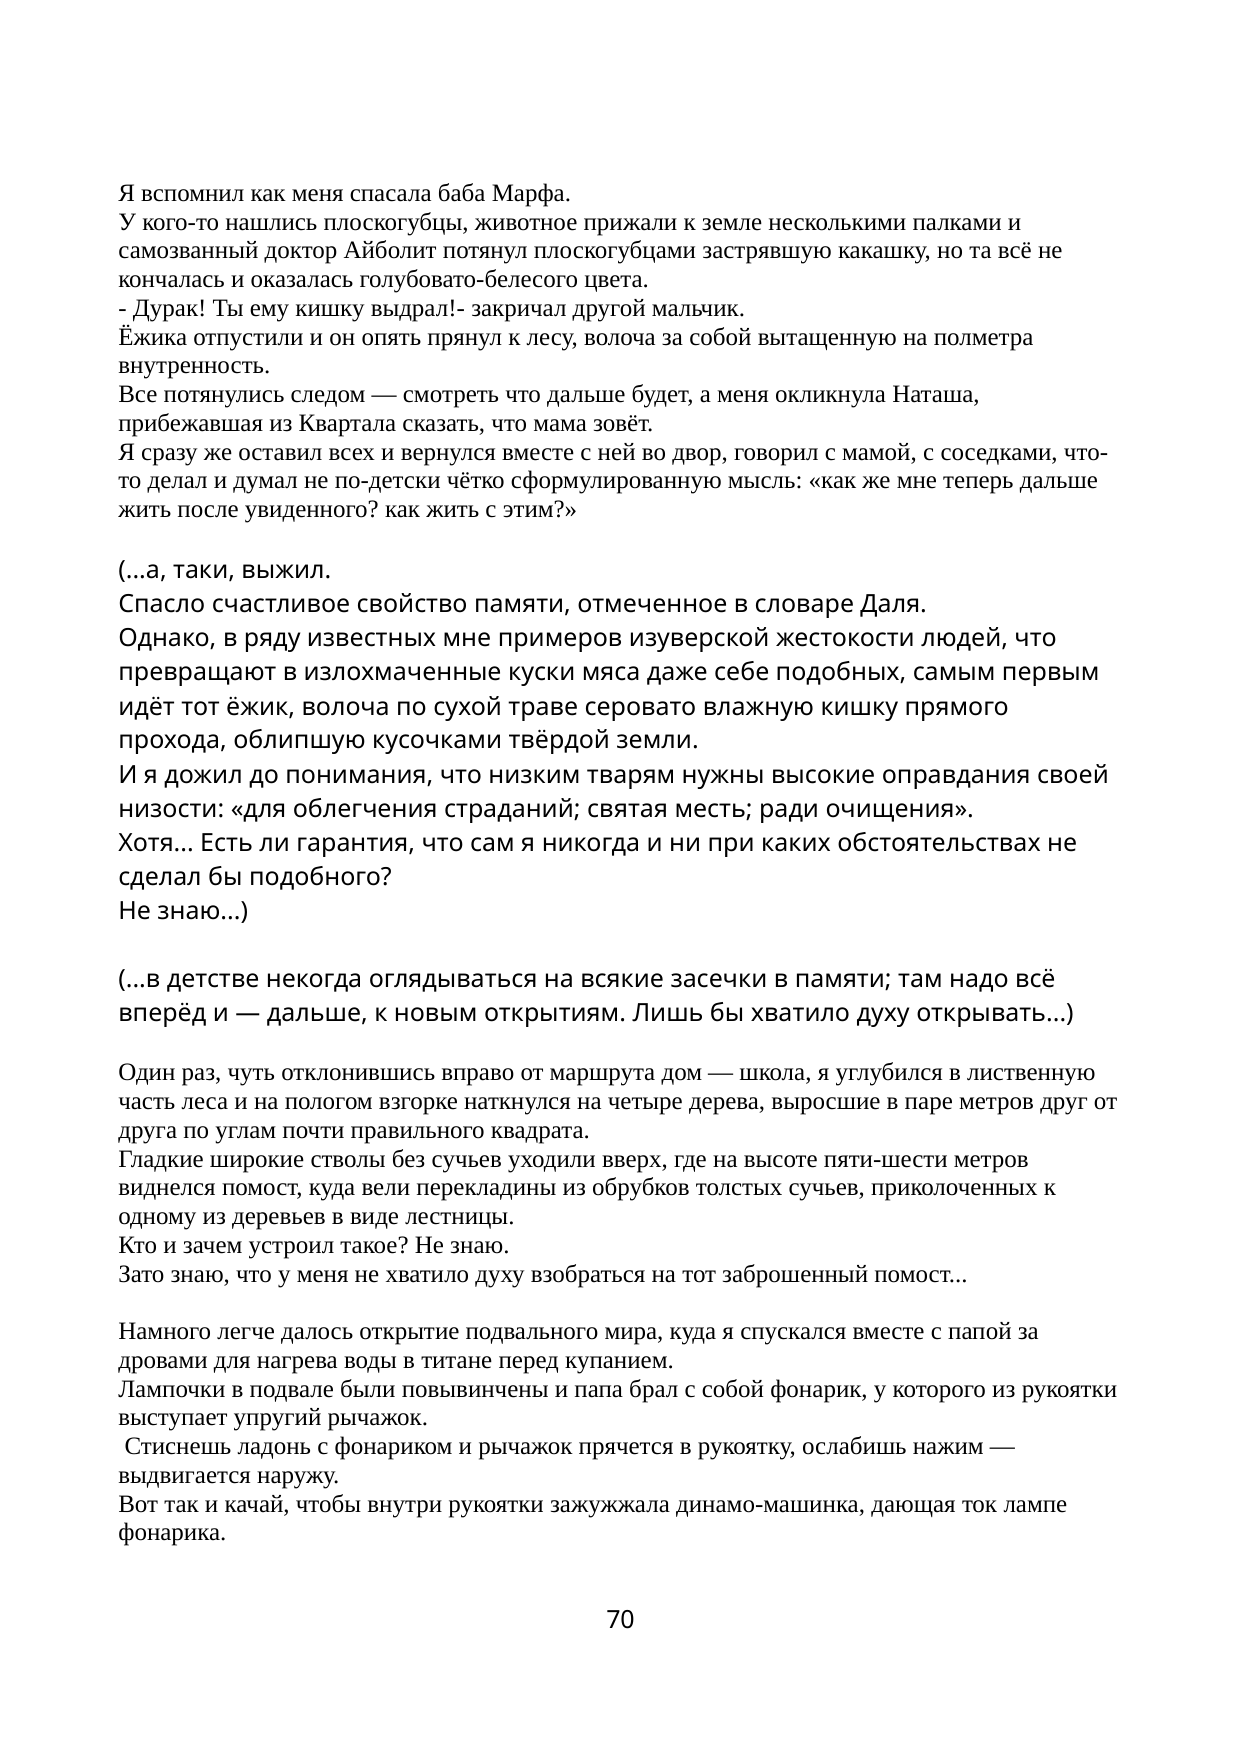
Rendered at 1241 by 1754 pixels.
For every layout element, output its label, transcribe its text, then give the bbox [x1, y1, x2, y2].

text Лампочки в подвале были повывинчены и папа брал с собой фонарик, у которого из рукоятки выступает упругий рычажок. [118, 1374, 1122, 1431]
text Я вспомнил как меня спасала баба Марфа. [118, 178, 1122, 207]
text Все потянулись следом — смотреть что дальше будет, а меня окликнула Наташа, прибежавшая из Квартала сказать, что мама зовёт. [118, 379, 1122, 437]
text Хотя... Есть ли гарантия, что сам я никогда и ни при каких обстоятельствах не сделал бы подобного? [118, 824, 1122, 892]
text Спасло счастливое свойство памяти, отмеченное в словаре Даля. [118, 586, 1122, 620]
text (...в детстве некогда оглядываться на всякие засечки в памяти; там надо всё вперёд и — дальше, к новым открытиям. Лишь бы хватило духу открывать...) [118, 961, 1122, 1029]
text (...а, таки, выжил. [118, 552, 1122, 586]
text Стиснешь ладонь с фонариком и рычажок прячется в рукоятку, ослабишь нажим — выдвигается наружу. [118, 1431, 1122, 1489]
text У кого-то нашлись плоскогубцы, животное прижали к земле несколькими палками и самозванный доктор Айболит потянул плоскогубцами застрявшую какашку, но та всё не кончалась и оказалась голубовато-белесого цвета. [118, 207, 1122, 293]
text Я сразу же оставил всех и вернулся вместе с ней во двор, говорил с мамой, с соседками, что-то делал и думал не по-детски чётко сформулированную мысль: «как же мне теперь дальше жить после увиденного? как жить с этим?» [118, 437, 1122, 523]
text Намного легче далось открытие подвального мира, куда я спускался вместе с папой за дровами для нагрева воды в титане перед купанием. [118, 1316, 1122, 1374]
text Не знаю...) [118, 892, 1122, 927]
text Кто и зачем устроил такое? Не знаю. [118, 1230, 1122, 1259]
text Зато знаю, что у меня не хватило духу взобраться на тот заброшенный помост... [118, 1259, 1122, 1287]
text Вот так и качай, чтобы внутри рукоятки зажужжала динамо-машинка, дающая ток лампе фонарика. [118, 1489, 1122, 1546]
text Ёжика отпустили и он опять прянул к лесу, волоча за собой вытащенную на полметра внутренность. [118, 322, 1122, 379]
text - Дурак! Ты ему кишку выдрал!- закричал другой мальчик. [118, 293, 1122, 322]
text Гладкие широкие стволы без сучьев уходили вверх, где на высоте пяти-шести метров виднелся помост, куда вели перекладины из обрубков толстых сучьев, приколоченных к одному из деревьев в виде лестницы. [118, 1144, 1122, 1230]
text Однако, в ряду известных мне примеров изуверской жестокости людей, что превращают в излохмаченные куски мяса даже себе подобных, самым первым идёт тот ёжик, волоча по сухой траве серовато влажную кишку прямого прохода, облипшую кусочками твёрдой земли. [118, 620, 1122, 756]
text И я дожил до понимания, что низким тварям нужны высокие оправдания своей низости: «для облегчения страданий; святая месть; ради очищения». [118, 756, 1122, 824]
text Один раз, чуть отклонившись вправо от маршрута дом — школа, я углубился в лиственную часть леса и на пологом взгорке наткнулся на четыре дерева, выросшие в паре метров друг от друга по углам почти правильного квадрата. [118, 1057, 1122, 1144]
